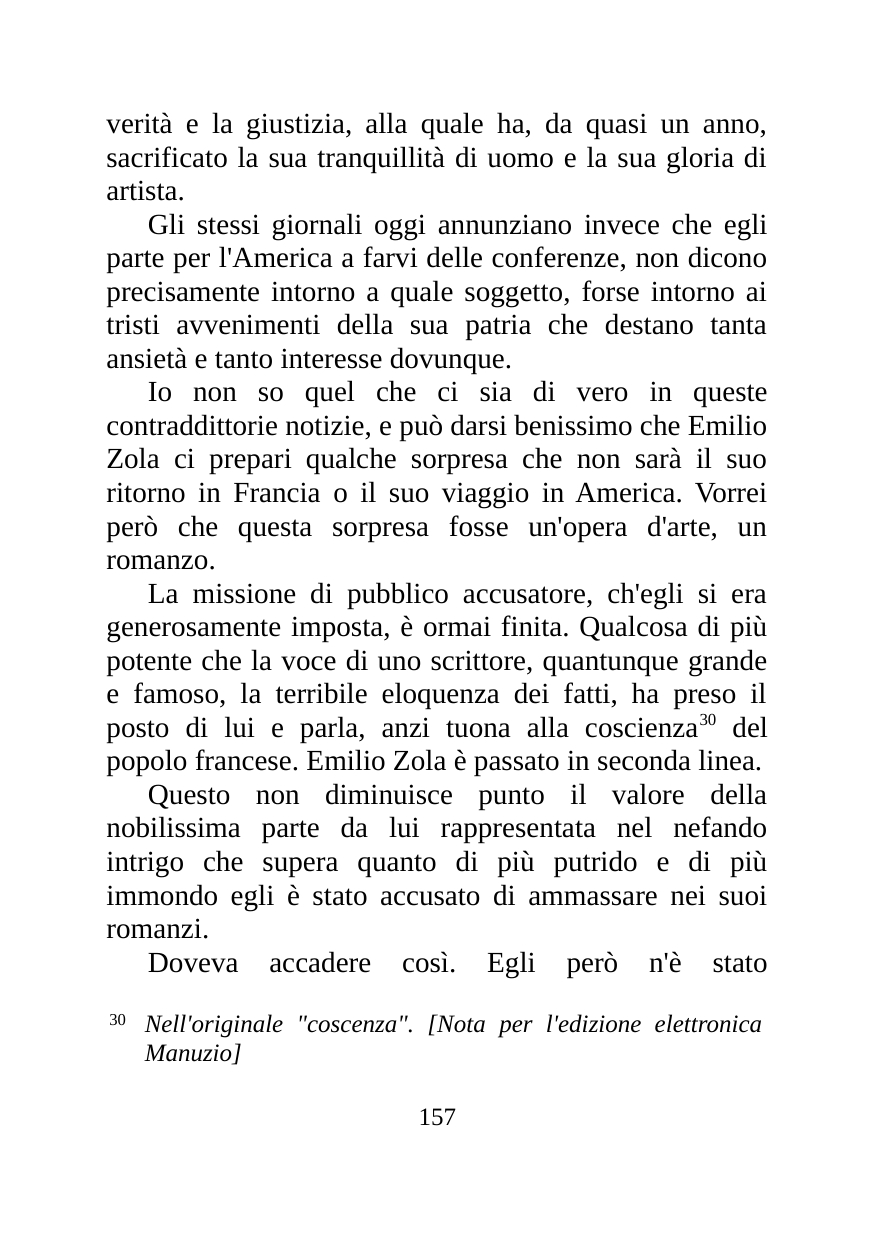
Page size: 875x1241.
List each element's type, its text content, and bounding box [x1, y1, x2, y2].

text La missione di pubblico accusatore, ch'egli si era generosamente imposta, è ormai finita. Qualcosa di più potente che la voce di uno scrittore, quantunque grande e famoso, la terribile eloquenza dei fatti, ha preso il posto di lui e parla, anzi tuona alla coscienza del popolo francese. Emilio Zola è passato in seconda linea. [106, 576, 768, 777]
text Nell'originale "coscenza". [Nota per l'edizione elettronica Manuzio] [106, 1007, 768, 1070]
text Doveva accadere così. Egli però n'è stato [106, 945, 768, 978]
text verità e la giustizia, alla quale ha, da quasi un anno, sacrificato la sua tranquillità di uomo e la sua gloria di artista. [106, 106, 768, 207]
text Gli stessi giornali oggi annunziano invece che egli parte per l'America a farvi delle conferenze, non dicono precisamente intorno a quale soggetto, forse intorno ai tristi avvenimenti della sua patria che destano tanta ansietà e tanto interesse dovunque. [106, 207, 768, 374]
text Io non so quel che ci sia di vero in queste contraddittorie notizie, e può darsi benissimo che Emilio Zola ci prepari qualche sorpresa che non sarà il suo ritorno in Francia o il suo viaggio in America. Vorrei però che questa sorpresa fosse un'opera d'arte, un romanzo. [106, 374, 768, 576]
text Questo non diminuisce punto il valore della nobilissima parte da lui rappresentata nel nefando intrigo che supera quanto di più putrido e di più immondo egli è stato accusato di ammassare nei suoi romanzi. [106, 777, 768, 945]
